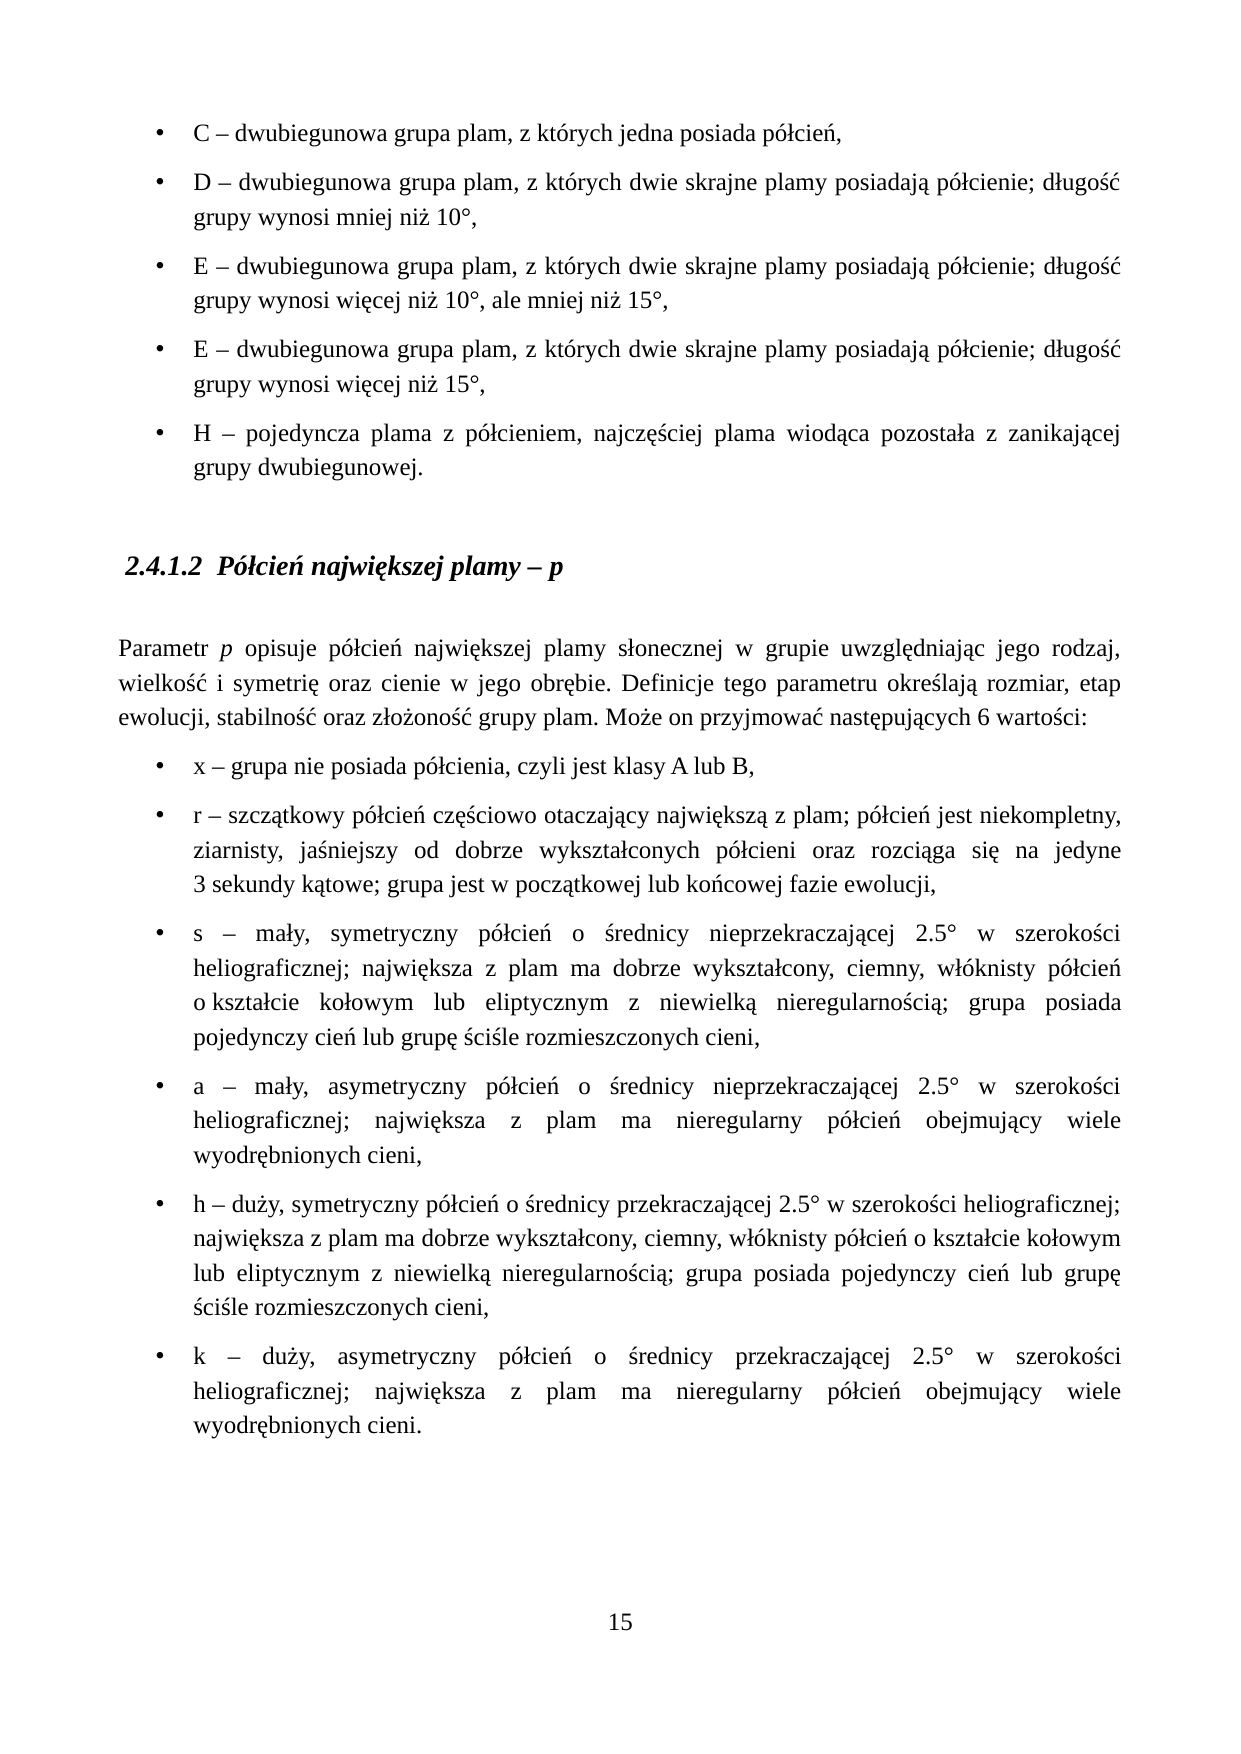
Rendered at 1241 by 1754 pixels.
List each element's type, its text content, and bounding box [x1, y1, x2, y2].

list h – duży, symetryczny półcień o średnicy przekraczającej 2.5° w szerokości heliograficznej; największa z plam ma dobrze wykształcony, ciemny, włóknisty półcień o kształcie kołowym lub eliptycznym z niewielką nieregularnością; grupa posiada pojedynczy cień lub grupę ściśle rozmieszczonych cieni, [156, 1189, 1122, 1321]
list k – duży, asymetryczny półcień o średnicy przekraczającej 2.5° w szerokości heliograficznej; największa z plam ma nieregularny półcień obejmujący wiele wyodrębnionych cieni. [156, 1341, 1122, 1439]
subtitle Półcień największej plamy – p [118, 549, 1122, 581]
list s – mały, symetryczny półcień o średnicy nieprzekraczającej 2.5° w szerokości heliograficznej; największa z plam ma dobrze wykształcony, ciemny, włóknisty półcień o kształcie kołowym lub eliptycznym z niewielką nieregularnością; grupa posiada pojedynczy cień lub grupę ściśle rozmieszczonych cieni, [156, 918, 1122, 1050]
list E – dwubiegunowa grupa plam, z których dwie skrajne plamy posiadają półcienie; długość grupy wynosi więcej niż 15°, [156, 334, 1122, 397]
list H – pojedyncza plama z półcieniem, najczęściej plama wiodąca pozostała z zanikającej grupy dwubiegunowej. [156, 418, 1122, 481]
list a – mały, asymetryczny półcień o średnicy nieprzekraczającej 2.5° w szerokości heliograficznej; największa z plam ma nieregularny półcień obejmujący wiele wyodrębnionych cieni, [156, 1071, 1122, 1168]
list C – dwubiegunowa grupa plam, z których jedna posiada półcień, [156, 118, 1122, 147]
text Parametr p opisuje półcień największej plamy słonecznej w grupie uwzględniając jego rodzaj, wielkość i symetrię oraz cienie w jego obrębie. Definicje tego parametru określają rozmiar, etap ewolucji, stabilność oraz złożoność grupy plam. Może on przyjmować następujących 6 wartości: [118, 633, 1122, 731]
list r – szczątkowy półcień częściowo otaczający największą z plam; półcień jest niekompletny, ziarnisty, jaśniejszy od dobrze wykształconych półcieni oraz rozciąga się na jedyne 3 sekundy kątowe; grupa jest w początkowej lub końcowej fazie ewolucji, [156, 800, 1122, 898]
list x – grupa nie posiada półcienia, czyli jest klasy A lub B, [156, 751, 1122, 780]
list D – dwubiegunowa grupa plam, z których dwie skrajne plamy posiadają półcienie; długość grupy wynosi mniej niż 10°, [156, 167, 1122, 230]
list E – dwubiegunowa grupa plam, z których dwie skrajne plamy posiadają półcienie; długość grupy wynosi więcej niż 10°, ale mniej niż 15°, [156, 251, 1122, 314]
